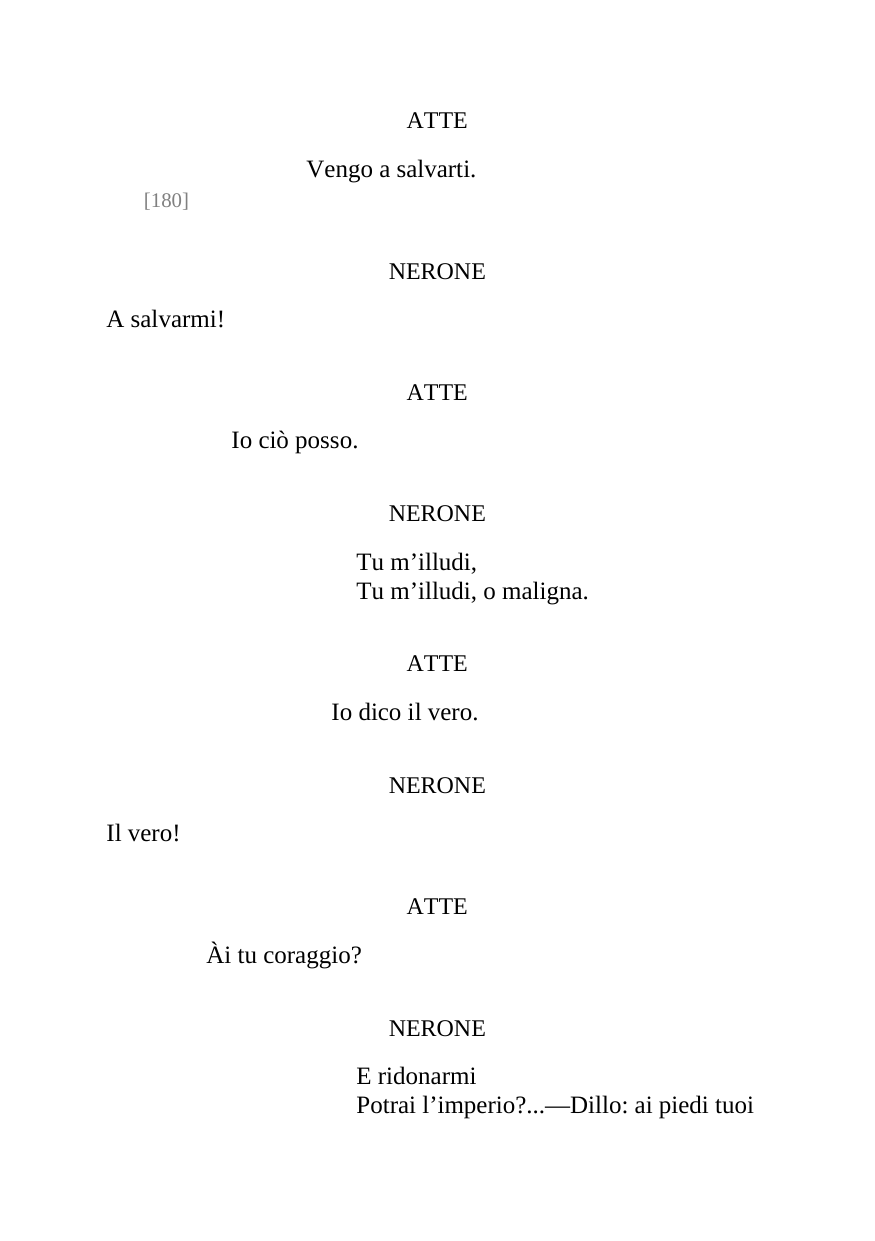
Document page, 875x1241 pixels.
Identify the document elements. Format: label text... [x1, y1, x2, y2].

text NERONE [106, 1013, 768, 1041]
text Tu m’illudi, o maligna. [106, 576, 768, 604]
text ATTE [106, 106, 768, 134]
text NERONE [106, 257, 768, 284]
text Tu m’illudi, [106, 547, 768, 576]
text E ridonarmi [106, 1061, 768, 1090]
text ATTE [106, 892, 768, 920]
text Vengo a salvarti. [106, 154, 768, 183]
text NERONE [106, 771, 768, 798]
text ATTE [106, 649, 768, 677]
text [180] [106, 188, 768, 212]
text Il vero! [106, 818, 768, 847]
text Potrai l’imperio?...—Dillo: ai piedi tuoi [106, 1090, 768, 1119]
text Ài tu coraggio? [106, 940, 768, 968]
text Io ciò posso. [106, 426, 768, 454]
text NERONE [106, 499, 768, 527]
text A salvarmi! [106, 304, 768, 333]
text ATTE [106, 378, 768, 406]
text Io dico il vero. [106, 697, 768, 726]
